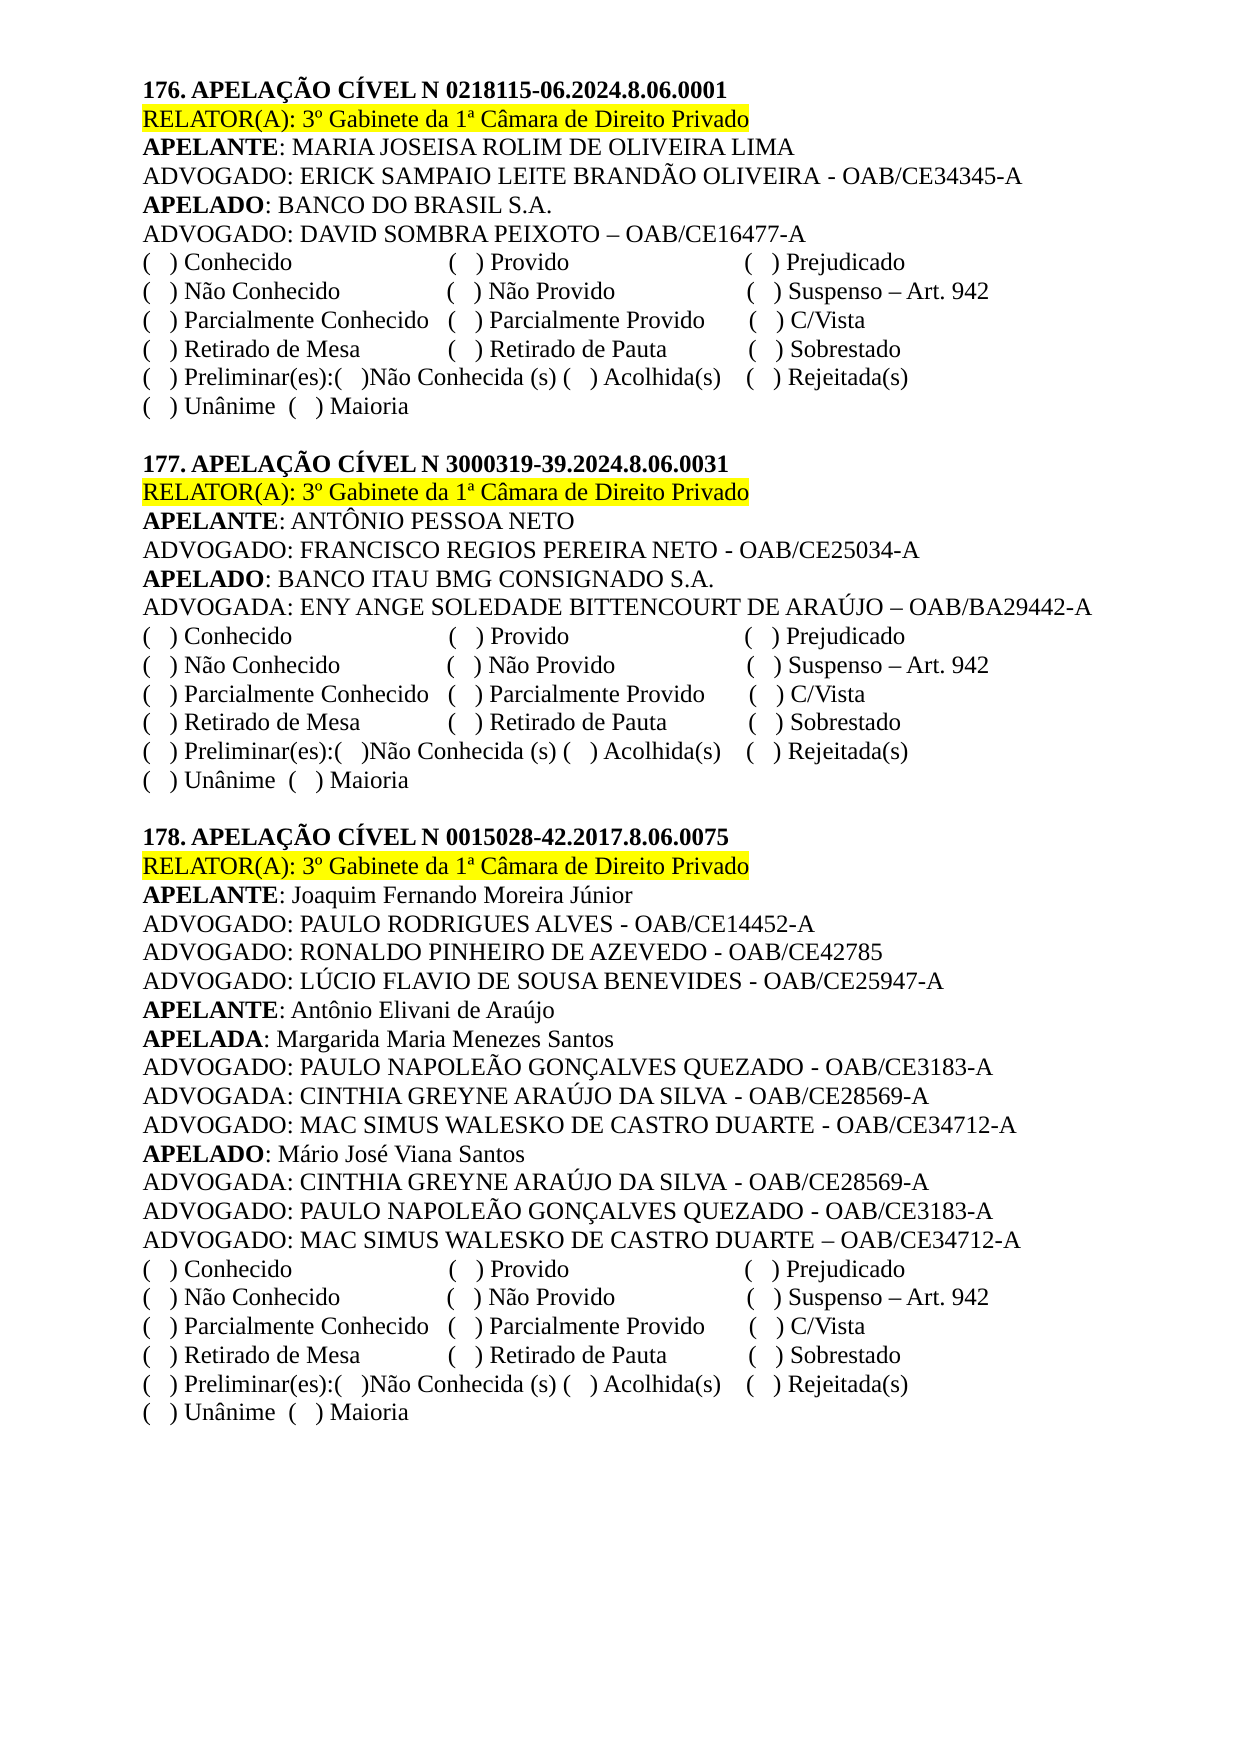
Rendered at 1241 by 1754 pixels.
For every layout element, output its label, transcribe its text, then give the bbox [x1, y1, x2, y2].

text ( ) Retirado de Mesa ( ) Retirado de Pauta ( ) Sobrestado [142, 1340, 1158, 1369]
text ( ) Preliminar(es):( )Não Conhecida (s) ( ) Acolhida(s) ( ) Rejeitada(s) [142, 736, 1158, 765]
text ( ) Unânime ( ) Maioria 177. APELAÇÃO CÍVEL N 3000319-39.2024.8.06.0031 RELATOR(A): 3º Gabinete da 1ª Câmara de Direito Privado APELANTE: ANTÔNIO PESSOA NETO ADVOGADO: FRANCISCO REGIOS PEREIRA NETO - OAB/CE25034-A APELADO: BANCO ITAU BMG CONSIGNADO S.A. ADVOGADA: ENY ANGE SOLEDADE BITTENCOURT DE ARAÚJO – OAB/BA29442-A [142, 391, 1141, 621]
text ( ) Conhecido ( ) Provido ( ) Prejudicado [142, 1254, 1141, 1282]
text ( ) Preliminar(es):( )Não Conhecida (s) ( ) Acolhida(s) ( ) Rejeitada(s) [142, 362, 1158, 391]
text ( ) Conhecido ( ) Provido ( ) Prejudicado [142, 621, 1141, 650]
text ( ) Parcialmente Conhecido ( ) Parcialmente Provido ( ) C/Vista [142, 305, 1158, 334]
text ( ) Não Conhecido ( ) Não Provido ( ) Suspenso – Art. 942 [142, 1282, 1158, 1311]
text ( ) Não Conhecido ( ) Não Provido ( ) Suspenso – Art. 942 [142, 276, 1158, 305]
text ( ) Retirado de Mesa ( ) Retirado de Pauta ( ) Sobrestado [142, 707, 1158, 736]
text ( ) Preliminar(es):( )Não Conhecida (s) ( ) Acolhida(s) ( ) Rejeitada(s) [142, 1369, 1158, 1397]
text ( ) Parcialmente Conhecido ( ) Parcialmente Provido ( ) C/Vista [142, 679, 1158, 707]
text 176. APELAÇÃO CÍVEL N 0218115-06.2024.8.06.0001 RELATOR(A): 3º Gabinete da 1ª Câmara de Direito Privado APELANTE: MARIA JOSEISA ROLIM DE OLIVEIRA LIMA ADVOGADO: ERICK SAMPAIO LEITE BRANDÃO OLIVEIRA - OAB/CE34345-A APELADO: BANCO DO BRASIL S.A. ADVOGADO: DAVID SOMBRA PEIXOTO – OAB/CE16477-A [142, 75, 1141, 247]
text ( ) Conhecido ( ) Provido ( ) Prejudicado [142, 247, 1141, 276]
text ( ) Unânime ( ) Maioria 178. APELAÇÃO CÍVEL N 0015028-42.2017.8.06.0075 RELATOR(A): 3º Gabinete da 1ª Câmara de Direito Privado APELANTE: Joaquim Fernando Moreira Júnior ADVOGADO: PAULO RODRIGUES ALVES - OAB/CE14452-A ADVOGADO: RONALDO PINHEIRO DE AZEVEDO - OAB/CE42785 ADVOGADO: LÚCIO FLAVIO DE SOUSA BENEVIDES - OAB/CE25947-A APELANTE: Antônio Elivani de Araújo APELADA: Margarida Maria Menezes Santos ADVOGADO: PAULO NAPOLEÃO GONÇALVES QUEZADO - OAB/CE3183-A ADVOGADA: CINTHIA GREYNE ARAÚJO DA SILVA - OAB/CE28569-A ADVOGADO: MAC SIMUS WALESKO DE CASTRO DUARTE - OAB/CE34712-A APELADO: Mário José Viana Santos ADVOGADA: CINTHIA GREYNE ARAÚJO DA SILVA - OAB/CE28569-A ADVOGADO: PAULO NAPOLEÃO GONÇALVES QUEZADO - OAB/CE3183-A ADVOGADO: MAC SIMUS WALESKO DE CASTRO DUARTE – OAB/CE34712-A [142, 765, 1141, 1254]
text ( ) Não Conhecido ( ) Não Provido ( ) Suspenso – Art. 942 [142, 650, 1158, 679]
text ( ) Retirado de Mesa ( ) Retirado de Pauta ( ) Sobrestado [142, 334, 1158, 362]
text ( ) Unânime ( ) Maioria [142, 1397, 1141, 1484]
text ( ) Parcialmente Conhecido ( ) Parcialmente Provido ( ) C/Vista [142, 1311, 1158, 1340]
